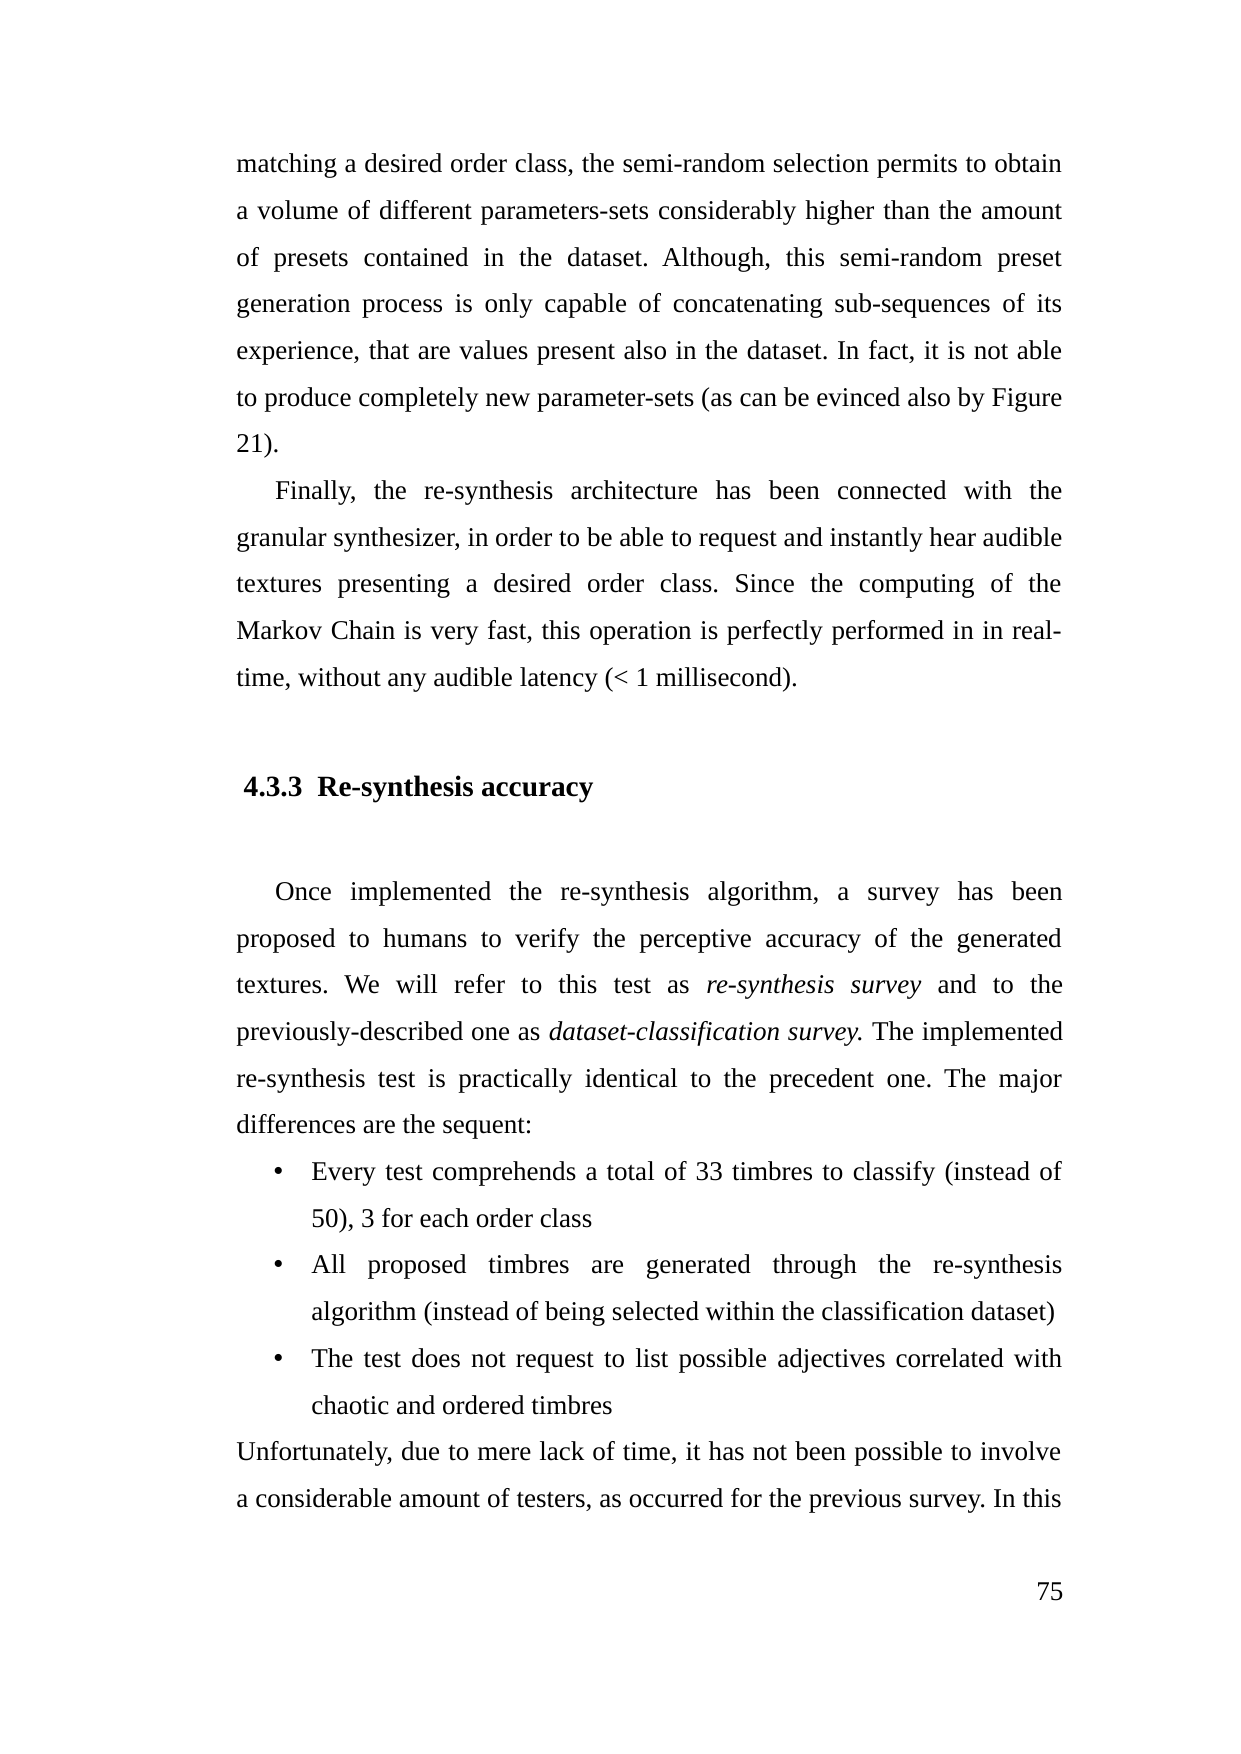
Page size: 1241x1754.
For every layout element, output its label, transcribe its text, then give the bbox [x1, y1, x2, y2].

text matching a desired order class, the semi-random selection permits to obtain a volume of different parameters-sets considerably higher than the amount of presets contained in the dataset. Although, this semi-random preset generation process is only capable of concatenating sub-sequences of its experience, that are values present also in the dataset. In fact, it is not able to produce completely new parameter-sets (as can be evinced also by Figure 21). [236, 148, 1063, 459]
text Once implemented the re-synthesis algorithm, a survey has been proposed to humans to verify the perceptive accuracy of the generated textures. We will refer to this test as re-synthesis survey and to the previously-described one as dataset-classification survey. The implemented re-synthesis test is practically identical to the precedent one. The major differences are the sequent: [236, 875, 1063, 1139]
text Unfortunately, due to mere lack of time, it has not been possible to involve a considerable amount of testers, as occurred for the previous survey. In this [236, 1435, 1063, 1513]
list Every test comprehends a total of 33 timbres to classify (instead of 50), 3 for each order class [274, 1155, 1063, 1233]
list The test does not request to list possible adjectives correlated with chaotic and ordered timbres [274, 1342, 1063, 1420]
text Finally, the re-synthesis architecture has been connected with the granular synthesizer, in order to be able to request and instantly hear audible textures presenting a desired order class. Since the computing of the Markov Chain is very fast, this operation is perfectly performed in in real-time, without any audible latency (< 1 millisecond). [236, 474, 1063, 692]
list All proposed timbres are generated through the re-synthesis algorithm (instead of being selected within the classification dataset) [274, 1248, 1063, 1326]
subtitle Re-synthesis accuracy [236, 769, 1063, 803]
